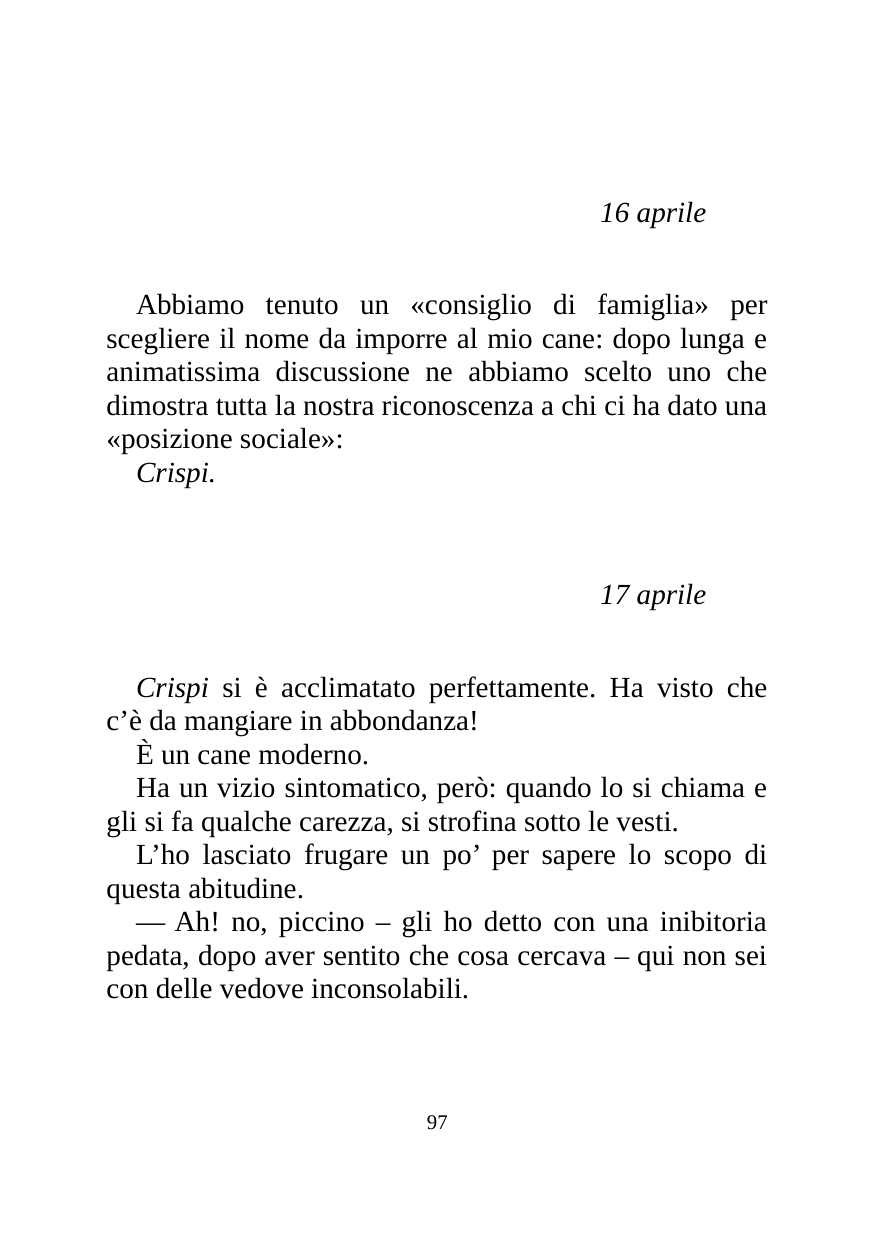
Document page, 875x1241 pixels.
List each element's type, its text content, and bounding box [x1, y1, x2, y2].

text — Ah! no, piccino – gli ho detto con una inibitoria pedata, dopo aver sentito che cosa cercava – qui non sei con delle vedove inconsolabili. [106, 904, 768, 1005]
text L’ho lasciato frugare un po’ per sapere lo scopo di questa abitudine. [106, 837, 768, 904]
text 17 aprile [106, 577, 709, 611]
text Crispi si è acclimatato perfettamente. Ha visto che c’è da mangiare in abbondanza! [106, 670, 768, 737]
text 16 aprile [106, 195, 709, 228]
text Ha un vizio sintomatico, però: quando lo si chiama e gli si fa qualche carezza, si strofina sotto le vesti. [106, 770, 768, 837]
text È un cane moderno. [106, 737, 768, 770]
text Abbiamo tenuto un «consiglio di famiglia» per scegliere il nome da imporre al mio cane: dopo lunga e animatissima discussione ne abbiamo scelto uno che dimostra tutta la nostra riconoscenza a chi ci ha dato una «posizione sociale»: [106, 287, 768, 455]
text Crispi. [106, 455, 768, 489]
